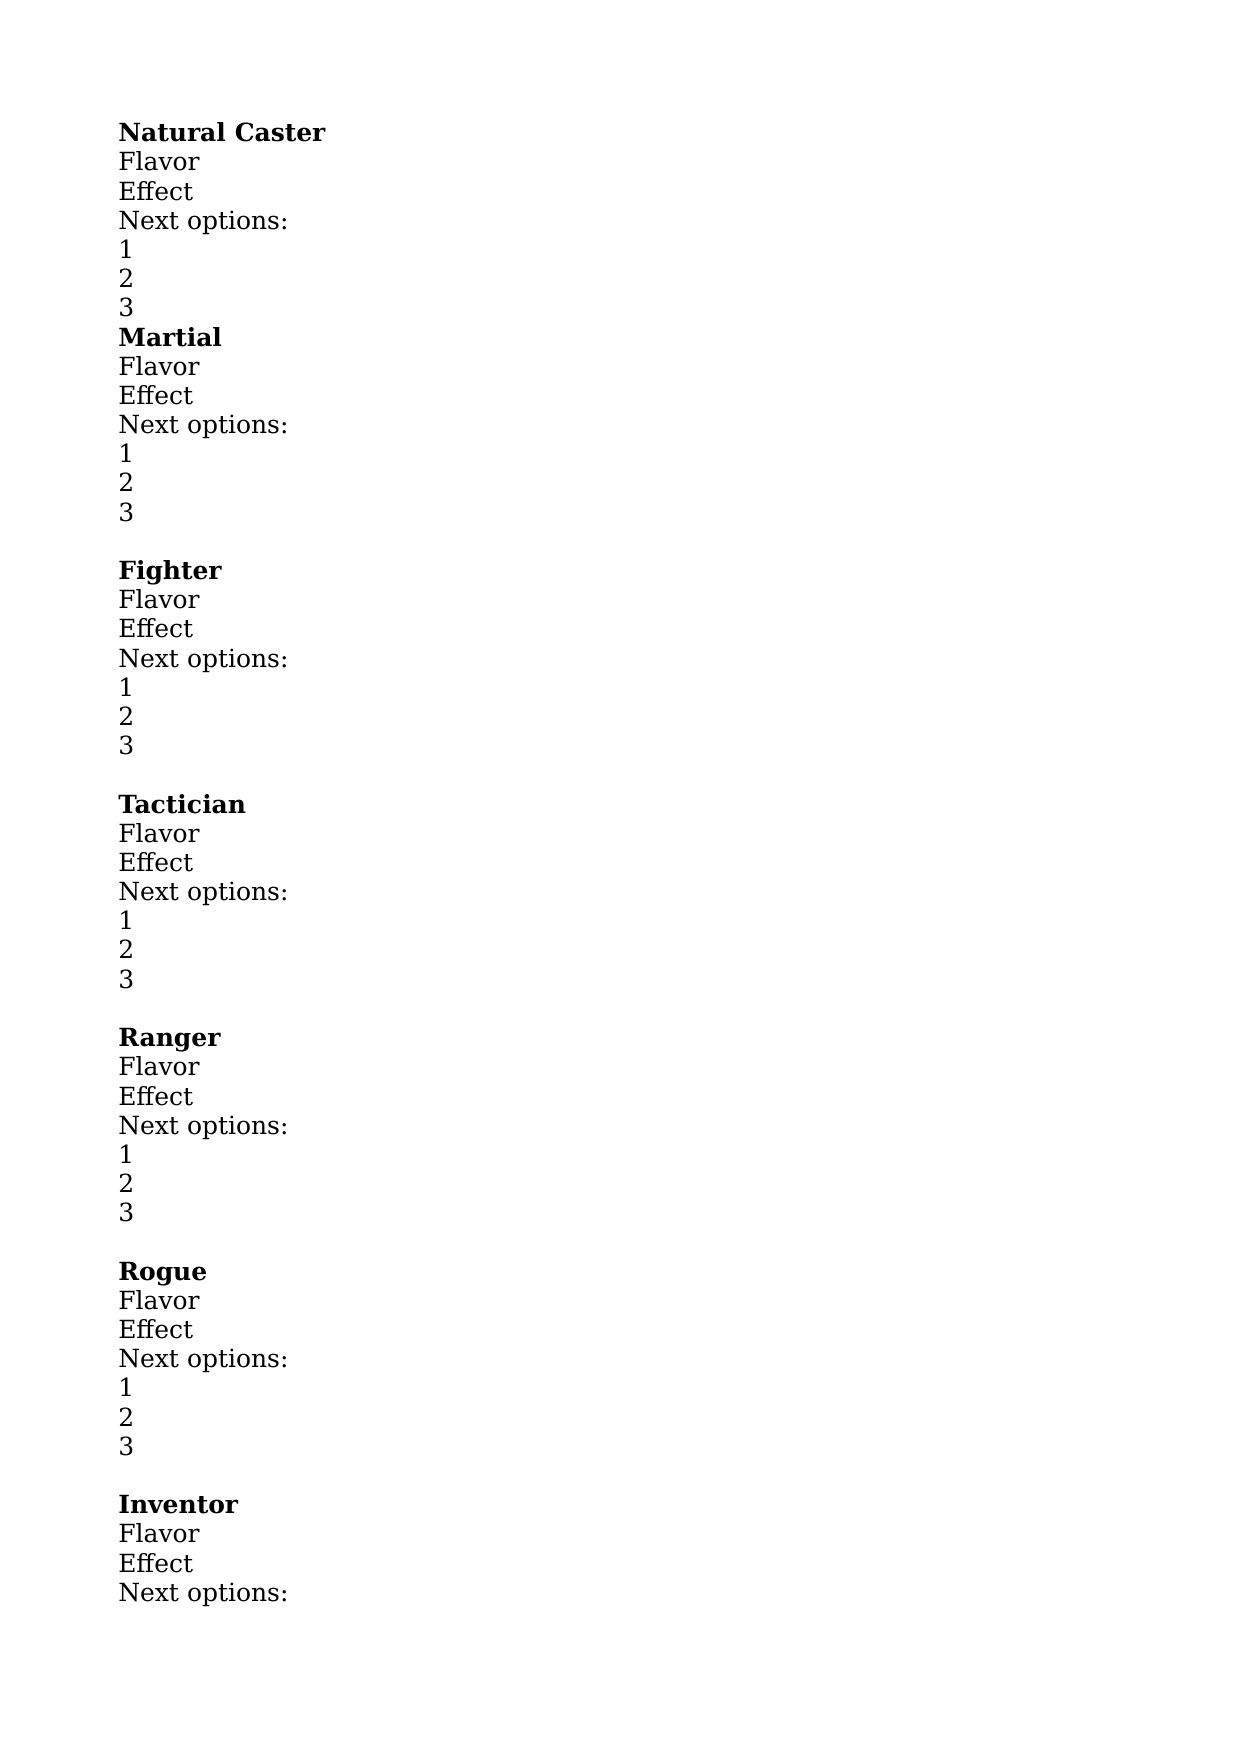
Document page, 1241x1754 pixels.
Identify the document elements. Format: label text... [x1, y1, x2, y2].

subtitle Fighter [118, 556, 1122, 585]
text Next options: [118, 410, 1122, 439]
text 3 [118, 498, 1122, 527]
subtitle Inventor [118, 1490, 1122, 1519]
text 1 [118, 906, 1122, 936]
text Effect [118, 1082, 1122, 1111]
text Next options: [118, 1111, 1122, 1140]
text Flavor [118, 819, 1122, 848]
text 2 [118, 264, 1122, 293]
text Effect [118, 381, 1122, 410]
text Flavor [118, 1286, 1122, 1315]
text Flavor [118, 1519, 1122, 1549]
text Next options: [118, 644, 1122, 673]
text Next options: [118, 877, 1122, 906]
text 1 [118, 439, 1122, 468]
text 1 [118, 673, 1122, 702]
text 1 [118, 1140, 1122, 1169]
text 3 [118, 965, 1122, 994]
text 3 [118, 731, 1122, 760]
text Effect [118, 848, 1122, 877]
text 2 [118, 702, 1122, 731]
text 2 [118, 468, 1122, 498]
text 3 [118, 1432, 1122, 1461]
text Flavor [118, 147, 1122, 177]
text Flavor [118, 352, 1122, 381]
text Next options: [118, 1344, 1122, 1373]
text Next options: [118, 1578, 1122, 1607]
text Flavor [118, 1052, 1122, 1082]
subtitle Ranger [118, 1023, 1122, 1052]
text 2 [118, 936, 1122, 965]
text Effect [118, 614, 1122, 644]
subtitle Rogue [118, 1257, 1122, 1286]
subtitle Tactician [118, 789, 1122, 819]
text 2 [118, 1403, 1122, 1432]
text 1 [118, 235, 1122, 264]
text Effect [118, 1549, 1122, 1578]
text 3 [118, 293, 1122, 322]
text 1 [118, 1373, 1122, 1403]
subtitle Martial [118, 322, 1122, 352]
text 3 [118, 1198, 1122, 1227]
text Effect [118, 1315, 1122, 1344]
text Next options: [118, 206, 1122, 235]
text Effect [118, 177, 1122, 206]
text 2 [118, 1169, 1122, 1198]
subtitle Natural Caster [118, 118, 1122, 147]
text Flavor [118, 585, 1122, 614]
